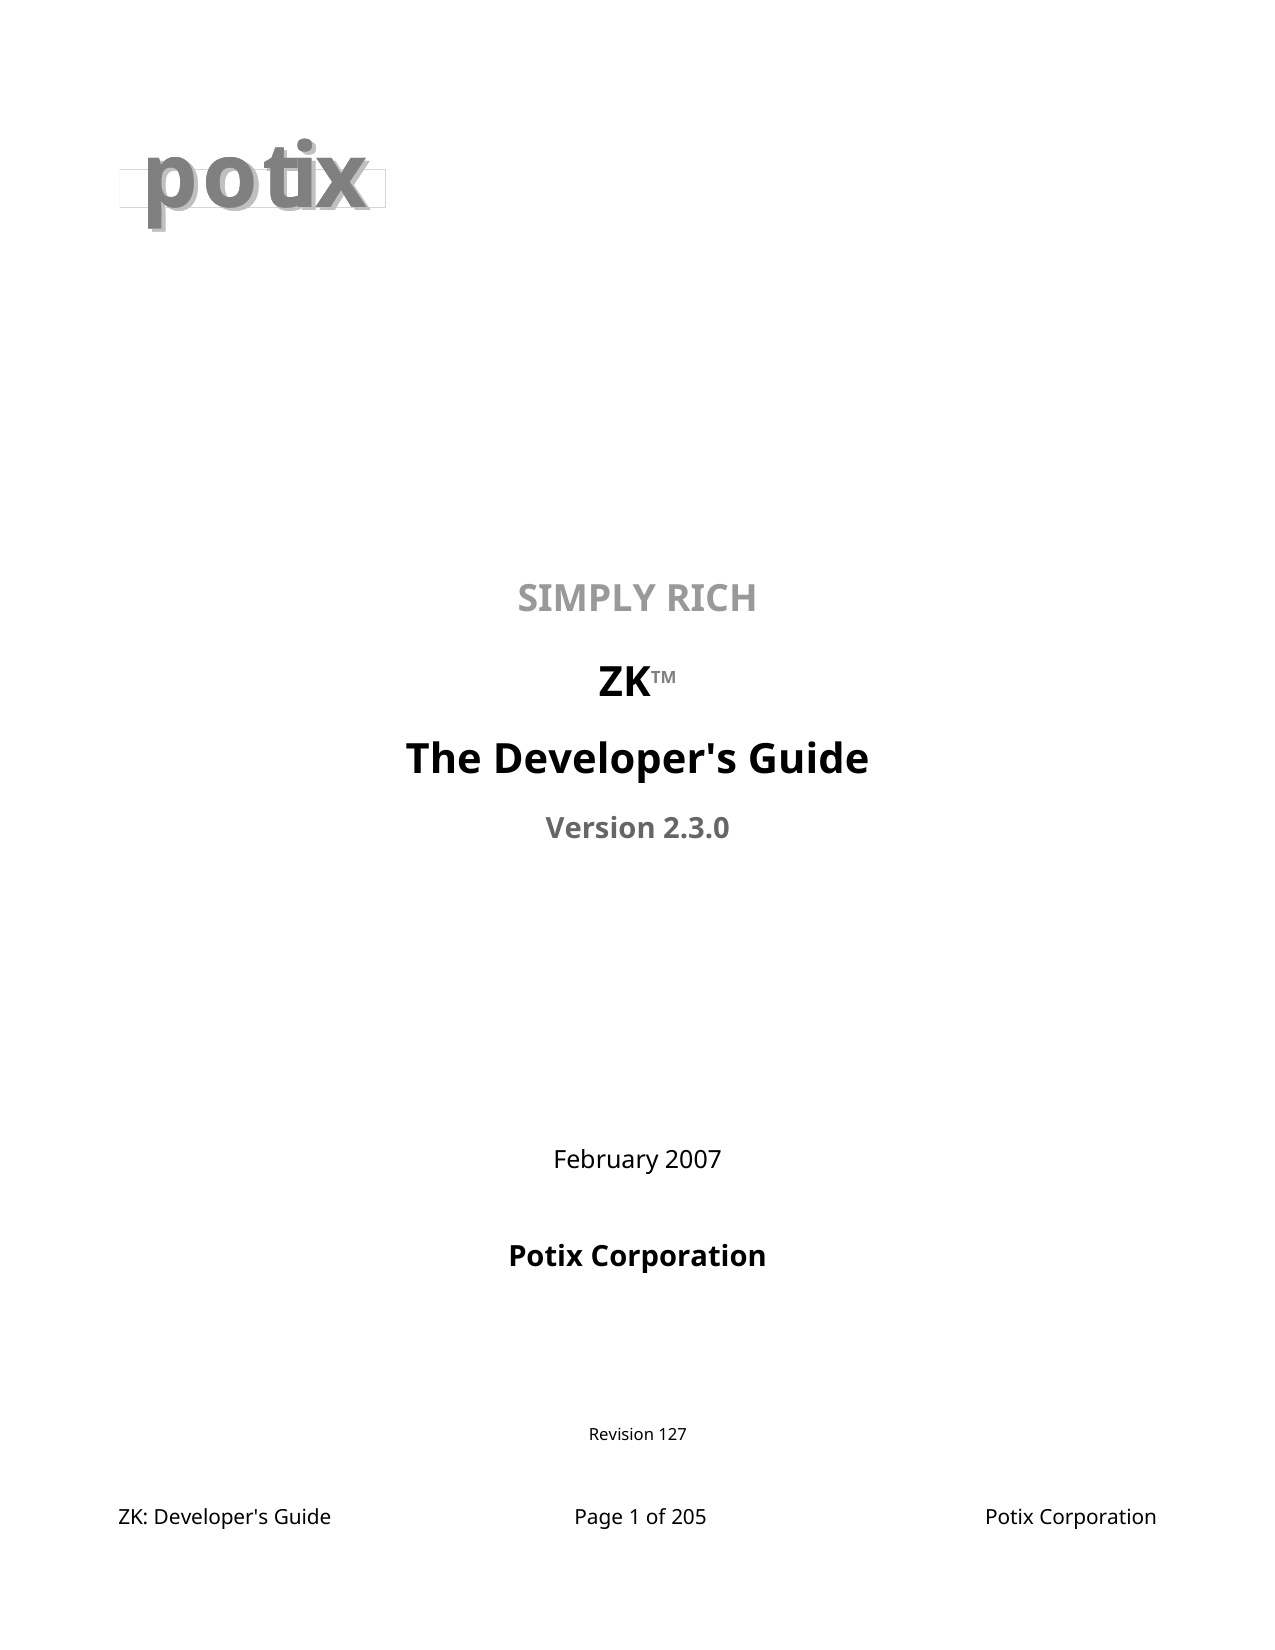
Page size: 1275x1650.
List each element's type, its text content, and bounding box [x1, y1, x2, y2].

text February 2007 [118, 1142, 1157, 1176]
text The Developer's Guide [118, 729, 1157, 786]
text Potix Corporation [118, 1235, 1157, 1275]
text ZKTM [118, 652, 1157, 708]
text SIMPLY RICH [118, 571, 1157, 622]
text Version 2.3.0 [118, 807, 1157, 847]
text Revision 127 [118, 1422, 1157, 1445]
